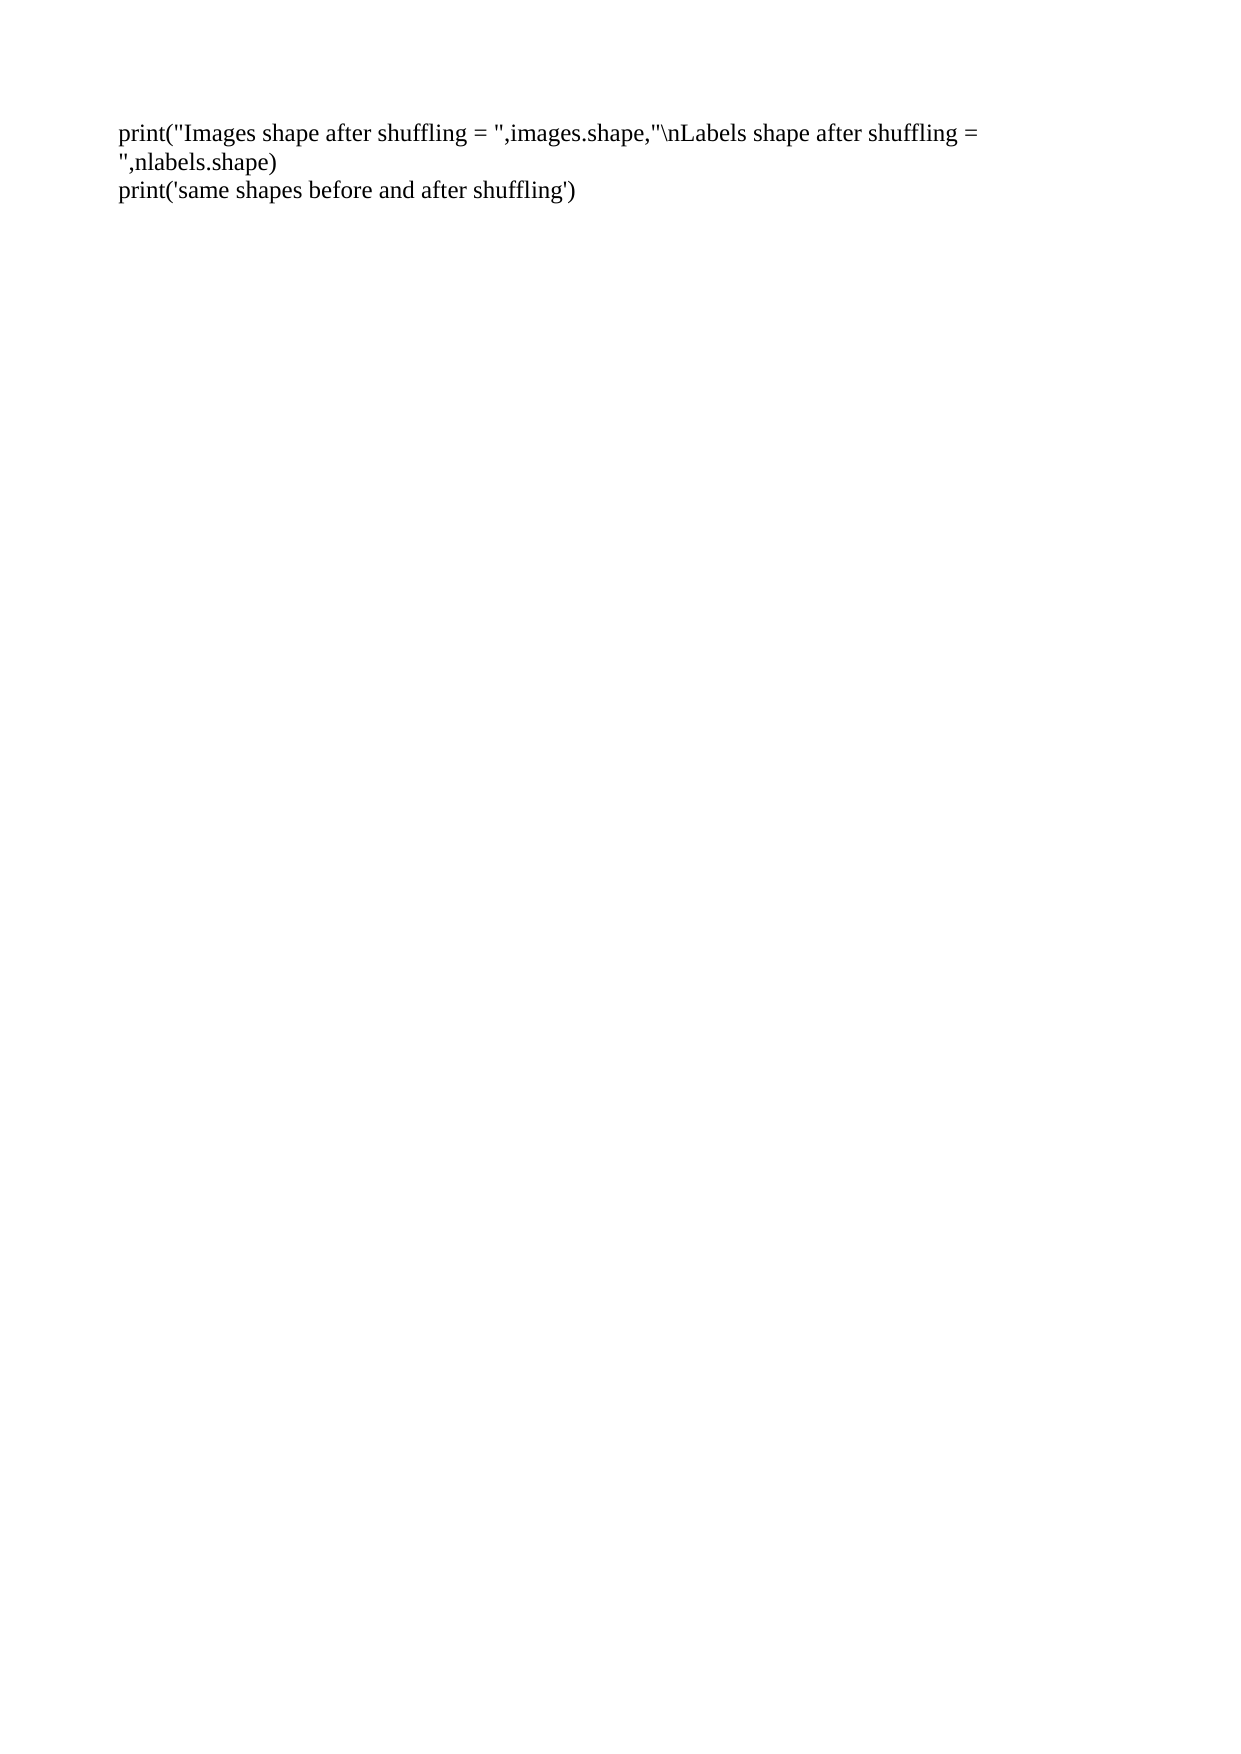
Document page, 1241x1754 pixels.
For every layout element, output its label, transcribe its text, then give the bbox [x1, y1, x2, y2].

text print('same shapes before and after shuffling') [118, 176, 1122, 204]
text print("Images shape after shuffling = ",images.shape,"\nLabels shape after shuffling = ",nlabels.shape) [118, 118, 1122, 176]
